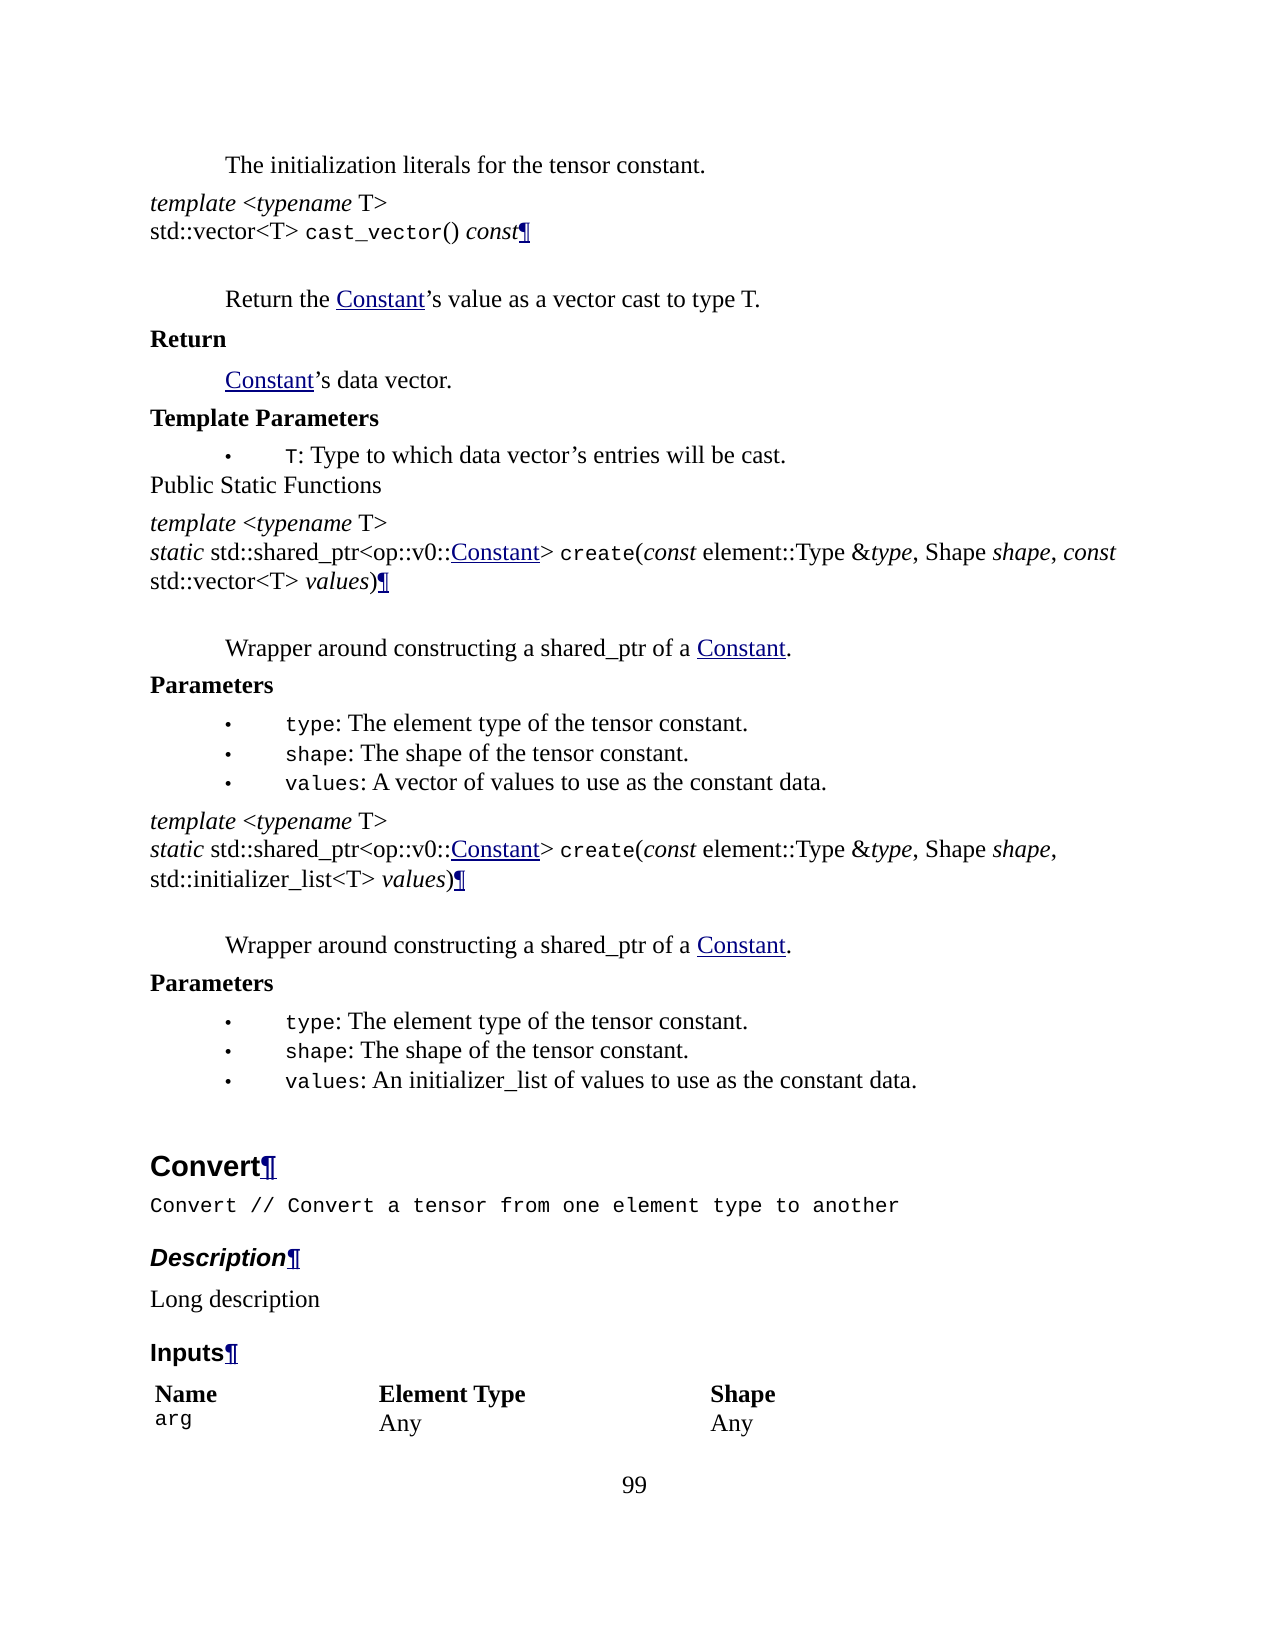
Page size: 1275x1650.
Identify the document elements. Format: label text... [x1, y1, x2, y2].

text template <typename T> static std::shared_ptr<op::v0::Constant> create(const element::Type &type, Shape shape, const std::vector<T> values)¶ [150, 508, 1125, 624]
subtitle Description¶ [150, 1243, 1125, 1272]
table_header Name [150, 1379, 374, 1408]
table_cell arg [150, 1408, 374, 1437]
subtitle Convert¶ [150, 1148, 1125, 1182]
text Parameters [150, 670, 1125, 699]
text Parameters [150, 968, 1125, 997]
list T: Type to which data vector’s entries will be cast. [225, 441, 1125, 470]
list shape: The shape of the tensor constant. [225, 1036, 1125, 1065]
text The initialization literals for the tensor constant. [225, 150, 1125, 179]
text Convert // Convert a tensor from one element type to another [150, 1194, 1125, 1218]
table_header Element Type [374, 1379, 706, 1408]
table_cell Any [374, 1408, 706, 1437]
subtitle Inputs¶ [150, 1338, 1125, 1367]
list values: An initializer_list of values to use as the constant data. [225, 1065, 1125, 1095]
list shape: The shape of the tensor constant. [225, 738, 1125, 767]
list values: A vector of values to use as the constant data. [225, 767, 1125, 797]
list type: The element type of the tensor constant. [225, 1006, 1125, 1036]
text Return the Constant’s value as a vector cast to type T. [225, 284, 1125, 312]
text Public Static Functions [150, 470, 1125, 499]
text Long description [150, 1284, 1125, 1313]
text Constant’s data vector. [225, 365, 1125, 394]
text Return [150, 324, 1125, 353]
text Wrapper around constructing a shared_ptr of a Constant. [225, 931, 1125, 959]
text Template Parameters [150, 403, 1125, 432]
table_header Shape [706, 1379, 1125, 1408]
list type: The element type of the tensor constant. [225, 708, 1125, 738]
text template <typename T> static std::shared_ptr<op::v0::Constant> create(const element::Type &type, Shape shape, std::initializer_list<T> values)¶ [150, 806, 1125, 922]
table_cell Any [706, 1408, 1125, 1437]
text template <typename T> std::vector<T> cast_vector() const¶ [150, 188, 1125, 275]
text Wrapper around constructing a shared_ptr of a Constant. [225, 633, 1125, 661]
